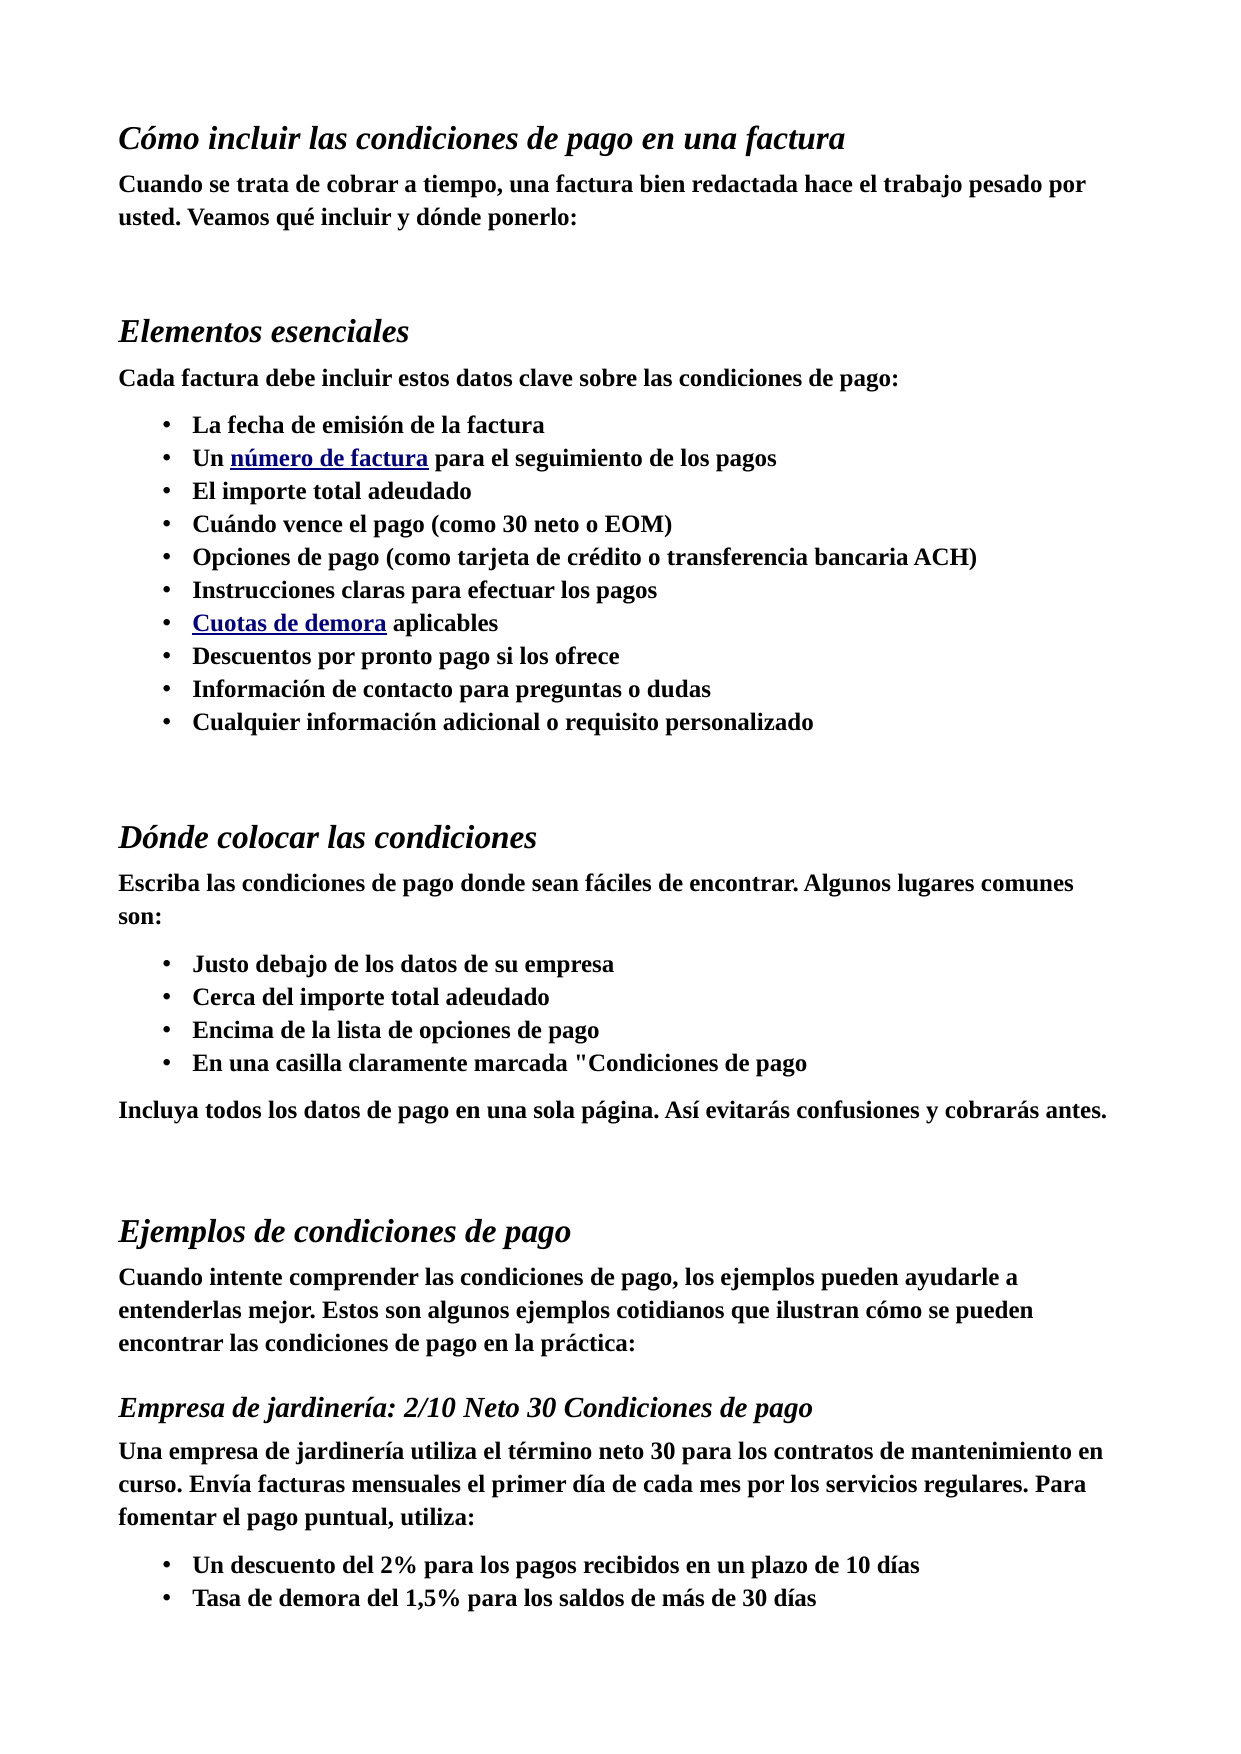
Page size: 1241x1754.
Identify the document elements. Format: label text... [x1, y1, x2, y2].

list La fecha de emisión de la factura [162, 410, 1122, 439]
list El importe total adeudado [162, 476, 1122, 505]
subtitle Dónde colocar las condiciones [118, 817, 1122, 856]
list Opciones de pago (como tarjeta de crédito o transferencia bancaria ACH) [162, 542, 1122, 571]
list Encima de la lista de opciones de pago [162, 1015, 1122, 1043]
text Cuando se trata de cobrar a tiempo, una factura bien redactada hace el trabajo pesado por usted. Veamos qué incluir y dónde ponerlo: [118, 169, 1122, 231]
list Cerca del importe total adeudado [162, 982, 1122, 1010]
text Cuando intente comprender las condiciones de pago, los ejemplos pueden ayudarle a entenderlas mejor. Estos son algunos ejemplos cotidianos que ilustran cómo se pueden encontrar las condiciones de pago en la práctica: [118, 1262, 1122, 1357]
list Tasa de demora del 1,5% para los saldos de más de 30 días [162, 1583, 1122, 1612]
list Cuándo vence el pago (como 30 neto o EOM) [162, 509, 1122, 538]
subtitle Empresa de jardinería: 2/10 Neto 30 Condiciones de pago [118, 1390, 1122, 1424]
text Incluya todos los datos de pago en una sola página. Así evitarás confusiones y cobrarás antes. [118, 1095, 1122, 1124]
text Cada factura debe incluir estos datos clave sobre las condiciones de pago: [118, 363, 1122, 391]
list En una casilla claramente marcada "Condiciones de pago [162, 1048, 1122, 1076]
list Información de contacto para preguntas o dudas [162, 674, 1122, 703]
subtitle Elementos esenciales [118, 312, 1122, 350]
text Escriba las condiciones de pago donde sean fáciles de encontrar. Algunos lugares comunes son: [118, 868, 1122, 930]
text Una empresa de jardinería utiliza el término neto 30 para los contratos de mantenimiento en curso. Envía facturas mensuales el primer día de cada mes por los servicios regulares. Para fomentar el pago puntual, utiliza: [118, 1436, 1122, 1531]
list Un número de factura para el seguimiento de los pagos [162, 443, 1122, 472]
subtitle Ejemplos de condiciones de pago [118, 1211, 1122, 1250]
list Instrucciones claras para efectuar los pagos [162, 575, 1122, 604]
list Cuotas de demora aplicables [162, 608, 1122, 637]
list Un descuento del 2% para los pagos recibidos en un plazo de 10 días [162, 1550, 1122, 1579]
list Descuentos por pronto pago si los ofrece [162, 641, 1122, 670]
list Cualquier información adicional o requisito personalizado [162, 707, 1122, 736]
subtitle Cómo incluir las condiciones de pago en una factura [118, 118, 1122, 156]
list Justo debajo de los datos de su empresa [162, 949, 1122, 977]
